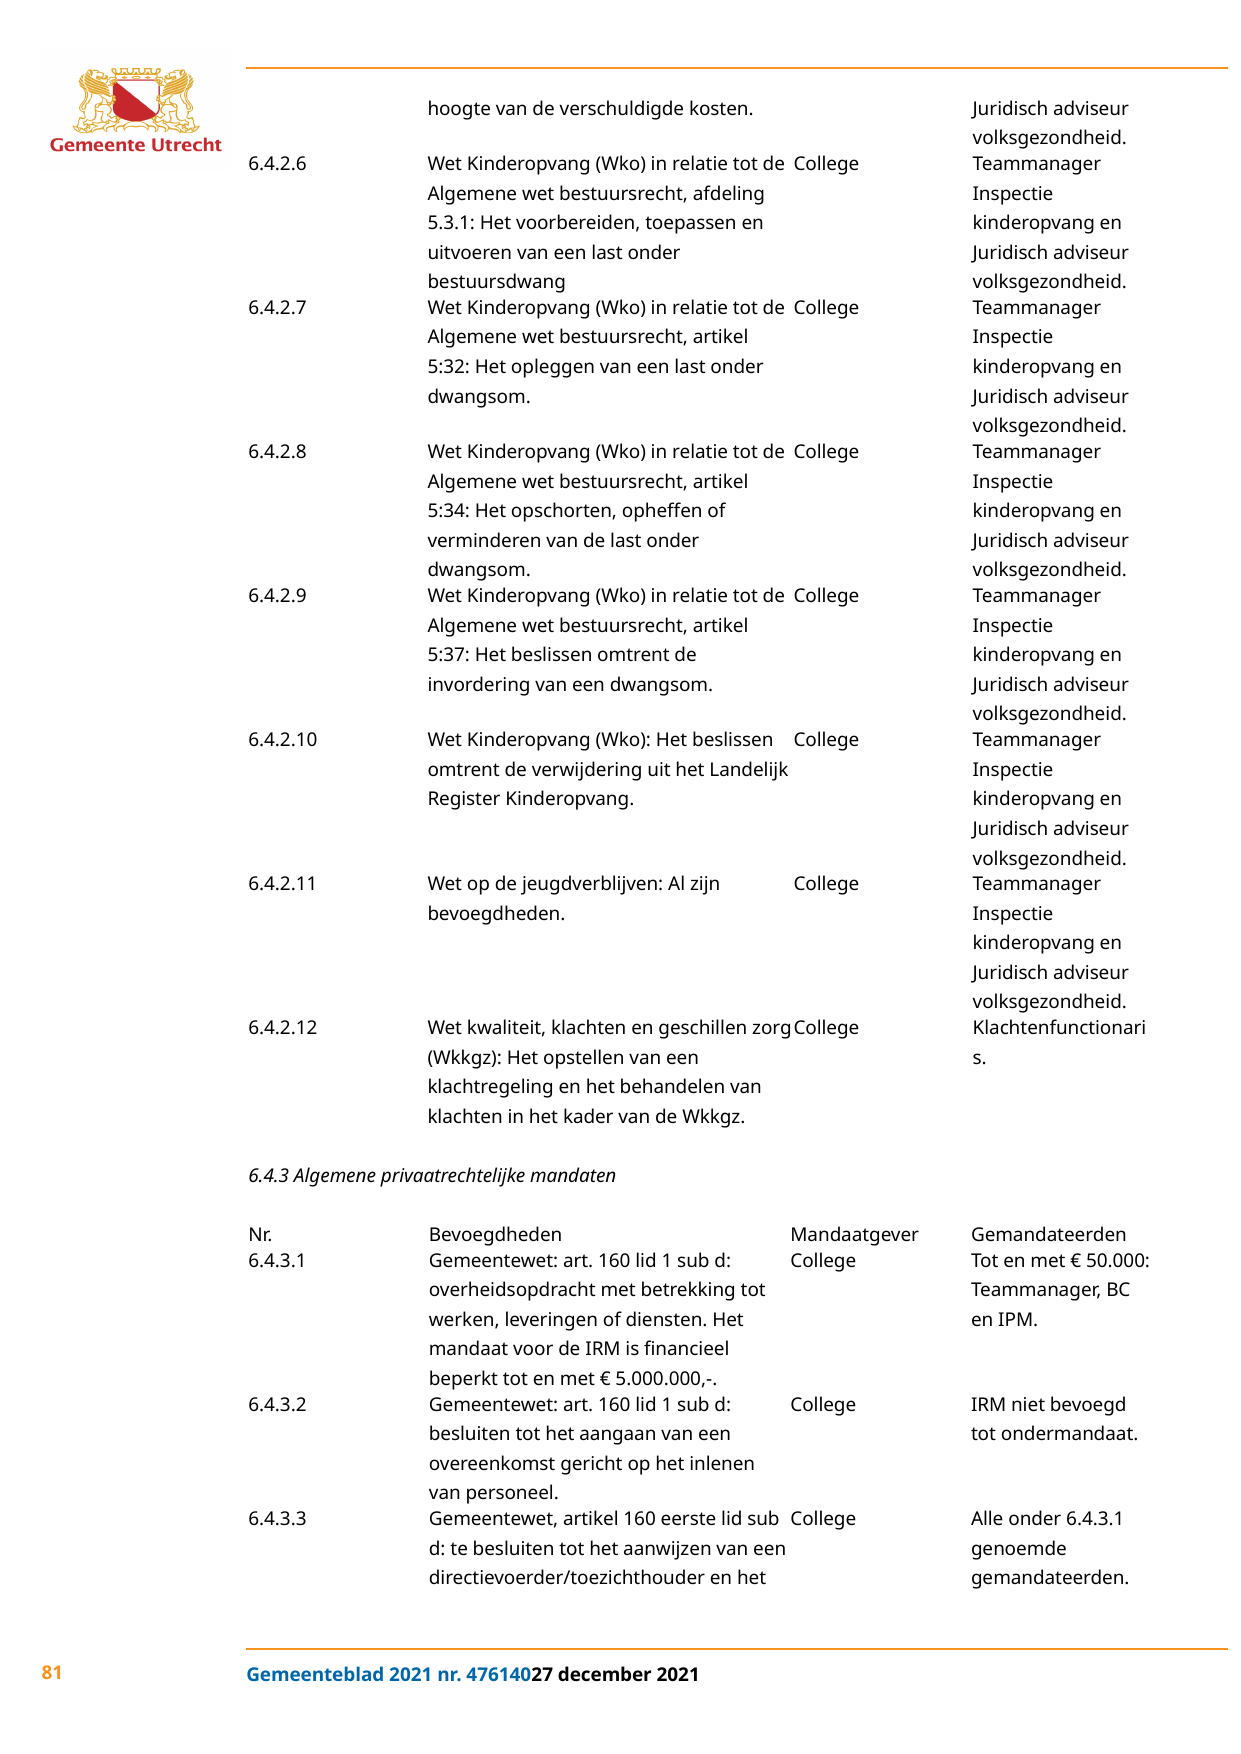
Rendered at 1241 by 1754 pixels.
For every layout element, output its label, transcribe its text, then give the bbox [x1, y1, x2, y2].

table_cell 6.4.2.12 [248, 1015, 427, 1129]
table_cell 6.4.2.9 [248, 582, 427, 726]
table_cell 6.4.3.3 [248, 1505, 429, 1590]
table_cell Teammanager Inspectie kinderopvang en Juridisch adviseur volksgezondheid. [973, 726, 1152, 870]
table_cell Teammanager Inspectie kinderopvang en Juridisch adviseur volksgezondheid. [973, 294, 1152, 438]
table_cell Tot en met € 50.000: Teammanager, BC en IPM. [971, 1247, 1152, 1391]
table_cell IRM niet bevoegd tot ondermandaat. [971, 1391, 1152, 1505]
table_cell College [793, 294, 972, 438]
table_cell Wet Kinderopvang (Wko) in relatie tot de Algemene wet bestuursrecht, afdeling 5.3.1: Het voorbereiden, toepassen en uitvoeren van een last onder bestuursdwang [427, 150, 793, 294]
table_cell College [793, 438, 972, 582]
table_cell Klachtenfunctionaris. [973, 1015, 1152, 1129]
table_cell Wet Kinderopvang (Wko) in relatie tot de Algemene wet bestuursrecht, artikel 5:32: Het opleggen van een last onder dwangsom. [427, 294, 793, 438]
table_cell Teammanager Inspectie kinderopvang en Juridisch adviseur volksgezondheid. [973, 150, 1152, 294]
table_cell 6.4.2.6 [248, 150, 427, 294]
picture [41, 47, 231, 172]
table_cell Teammanager Inspectie kinderopvang en Juridisch adviseur volksgezondheid. [973, 870, 1152, 1014]
table_cell Gemeentewet: art. 160 lid 1 sub d: besluiten tot het aangaan van een overeenkomst gericht op het inlenen van personeel. [429, 1391, 790, 1505]
table_cell Wet op de jeugdverblijven: Al zijn bevoegdheden. [427, 870, 793, 1014]
table_cell 6.4.2.8 [248, 438, 427, 582]
table_cell Teammanager Inspectie kinderopvang en Juridisch adviseur volksgezondheid. [973, 582, 1152, 726]
table_cell College [790, 1247, 971, 1391]
table_cell Wet Kinderopvang (Wko) in relatie tot de Algemene wet bestuursrecht, artikel 5:34: Het opschorten, opheffen of verminderen van de last onder dwangsom. [427, 438, 793, 582]
table_cell College [790, 1391, 971, 1505]
table_cell Teammanager Inspectie kinderopvang en Juridisch adviseur volksgezondheid. [973, 438, 1152, 582]
table_cell Alle onder 6.4.3.1 genoemde gemandateerden. [971, 1505, 1152, 1590]
table_cell 6.4.2.7 [248, 294, 427, 438]
table_cell Gemeentewet, artikel 160 eerste lid sub d: te besluiten tot het aanwijzen van een directievoerder/toezichthouder en het [429, 1505, 790, 1590]
text 6.4.3 Algemene privaatrechtelijke mandaten [248, 1162, 1152, 1187]
table_header Gemandateerden [971, 1221, 1152, 1247]
table_cell 6.4.3.1 [248, 1247, 429, 1391]
table_cell Gemeentewet: art. 160 lid 1 sub d: overheidsopdracht met betrekking tot werken, leveringen of diensten. Het mandaat voor de IRM is financieel beperkt tot en met € 5.000.000,-. [429, 1247, 790, 1391]
table_cell College [793, 1015, 972, 1129]
table_cell Wet Kinderopvang (Wko): Het beslissen omtrent de verwijdering uit het Landelijk Register Kinderopvang. [427, 726, 793, 870]
table_cell [248, 95, 427, 150]
table_cell 6.4.2.11 [248, 870, 427, 1014]
table_cell College [793, 870, 972, 1014]
table_header Mandaatgever [790, 1221, 971, 1247]
table_cell [793, 95, 972, 150]
table_cell 6.4.3.2 [248, 1391, 429, 1505]
table_cell Juridisch adviseur volksgezondheid. [973, 95, 1152, 150]
table_cell College [790, 1505, 971, 1590]
table_cell College [793, 582, 972, 726]
table_cell College [793, 150, 972, 294]
table_cell College [793, 726, 972, 870]
table_cell Wet Kinderopvang (Wko) in relatie tot de Algemene wet bestuursrecht, artikel 5:37: Het beslissen omtrent de invordering van een dwangsom. [427, 582, 793, 726]
table_header Nr. [248, 1221, 429, 1247]
table_cell hoogte van de verschuldigde kosten. [427, 95, 793, 150]
table_cell 6.4.2.10 [248, 726, 427, 870]
table_cell Wet kwaliteit, klachten en geschillen zorg (Wkkgz): Het opstellen van een klachtregeling en het behandelen van klachten in het kader van de Wkkgz. [427, 1015, 793, 1129]
table_header Bevoegdheden [429, 1221, 790, 1247]
